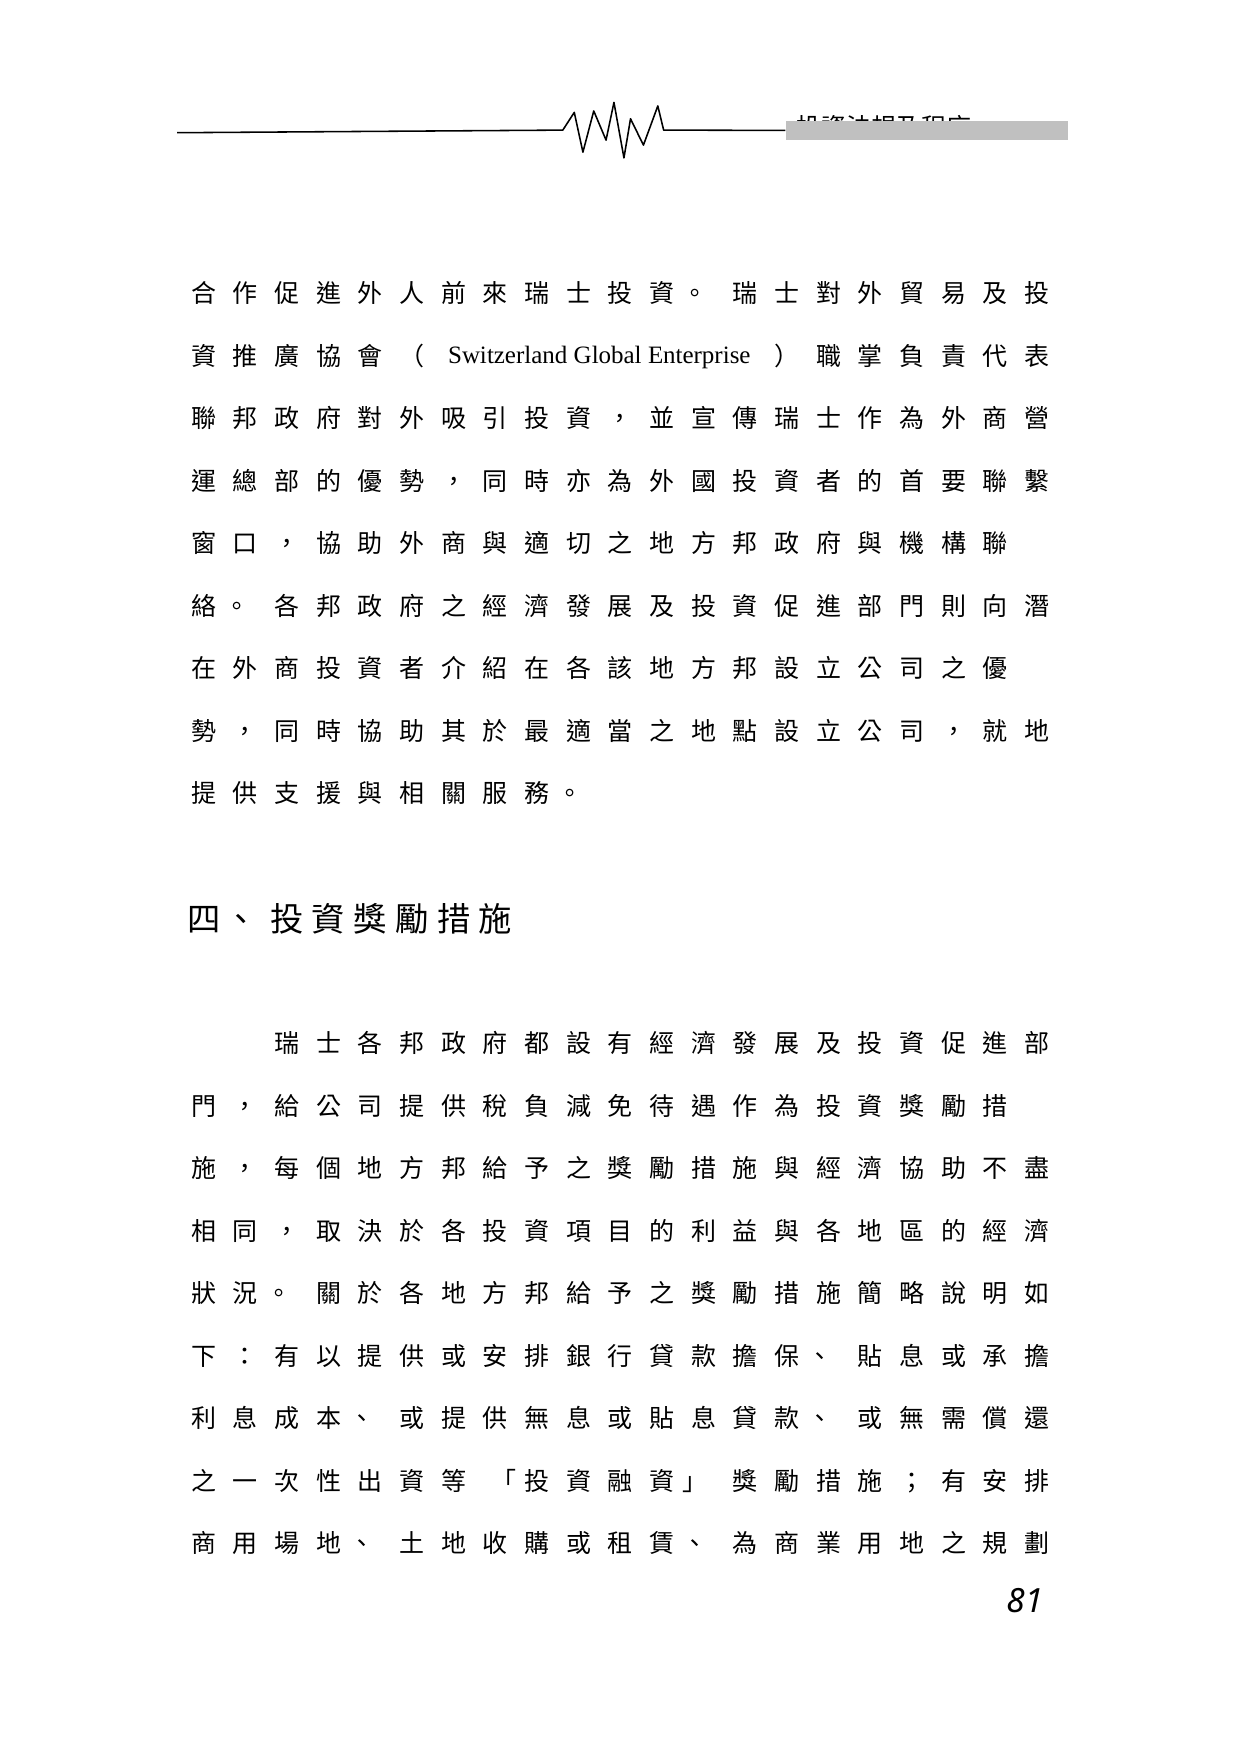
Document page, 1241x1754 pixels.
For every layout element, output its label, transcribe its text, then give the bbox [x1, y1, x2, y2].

text 四、投資獎勵措施 [183, 875, 1058, 938]
text 瑞士各邦政府都設有經濟發展及投資促進部門，給公司提供稅負減免待遇作為投資獎勵措施，每個地方邦給予之獎勵措施與經濟協助不盡相同，取決於各投資項目的利益與各地區的經濟狀況。關於各地方邦給予之獎勵措施簡略說明如下：有以提供或安排銀行貸款擔保、貼息或承擔利息成本、或提供無息或貼息貸款、或無需償還之一次性出資等「投資融資」獎勵措施；有安排商用場地、土地收購或租賃、為商業用地之規劃 [183, 1000, 1058, 1563]
text 合作促進外人前來瑞士投資。瑞士對外貿易及投資推廣協會（Switzerland Global Enterprise）職掌負責代表聯邦政府對外吸引投資，並宣傳瑞士作為外商營運總部的優勢，同時亦為外國投資者的首要聯繫窗口，協助外商與適切之地方邦政府與機構聯絡。各邦政府之經濟發展及投資促進部門則向潛在外商投資者介紹在各該地方邦設立公司之優勢，同時協助其於最適當之地點設立公司，就地提供支援與相關服務。 [183, 250, 1058, 813]
